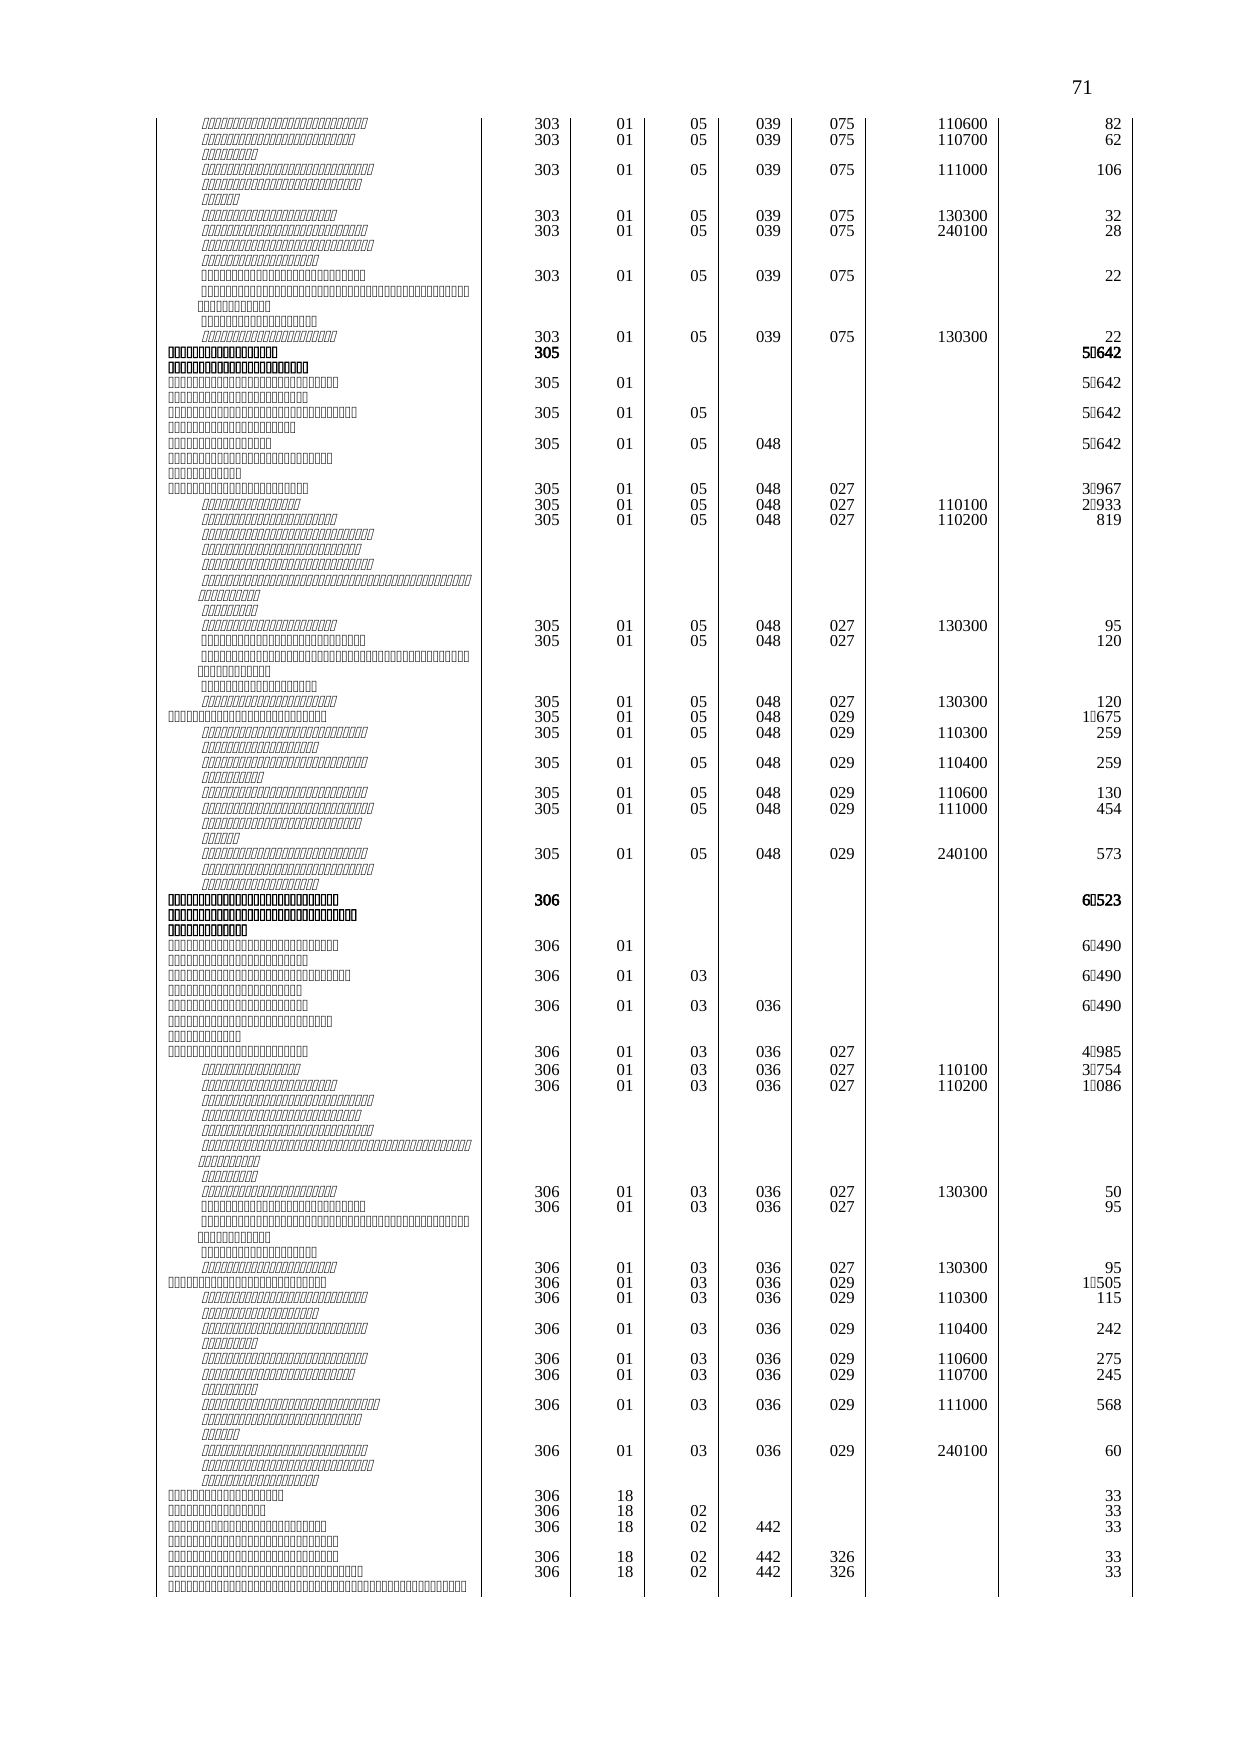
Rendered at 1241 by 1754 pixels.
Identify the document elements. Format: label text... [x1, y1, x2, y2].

table_cell  [999, 1277, 1132, 1292]
table_cell   [157, 726, 481, 757]
table_cell  [719, 803, 791, 848]
table_cell  [719, 620, 791, 635]
table_cell  [719, 1369, 791, 1399]
table_cell [645, 939, 718, 970]
table_cell  [482, 1277, 570, 1292]
table_cell  [482, 1201, 570, 1262]
table_cell  [866, 331, 998, 346]
table_cell  [719, 498, 791, 513]
table_cell  [157, 620, 481, 635]
table_cell  [157, 696, 481, 711]
table_cell  [645, 1353, 718, 1368]
table_cell  [999, 209, 1132, 224]
table_cell  [645, 1445, 718, 1490]
table_cell  [792, 1551, 865, 1566]
table_cell  [792, 118, 865, 133]
table_cell  [719, 711, 791, 726]
table_cell  [792, 726, 865, 757]
table_cell  [719, 1353, 791, 1368]
table_cell  [999, 757, 1132, 787]
table_cell [645, 1490, 718, 1505]
table_cell [866, 711, 998, 726]
table_cell  [719, 225, 791, 270]
table_cell  [792, 1262, 865, 1277]
table_cell [645, 346, 718, 377]
table_cell  [999, 498, 1132, 513]
table_cell  [999, 1490, 1132, 1505]
table_cell [866, 1505, 998, 1521]
table_cell  [645, 1000, 718, 1046]
table_cell  [157, 1046, 481, 1064]
table_cell  [719, 483, 791, 498]
table_cell  [157, 787, 481, 802]
table_cell  [482, 726, 570, 757]
table_cell  [719, 1080, 791, 1186]
table_cell  [792, 635, 865, 696]
table_cell    [157, 848, 481, 894]
table_cell  [571, 1293, 644, 1323]
table_cell  [866, 787, 998, 802]
table_cell  [999, 377, 1132, 407]
table_cell   [157, 133, 481, 164]
table_cell  [571, 696, 644, 711]
table_cell  [999, 1080, 1132, 1186]
table_cell  [719, 1277, 791, 1292]
table_cell  [866, 696, 998, 711]
table_cell  [157, 1277, 481, 1292]
table_cell  [999, 270, 1132, 331]
table_cell  [792, 1293, 865, 1323]
table_cell  [571, 1262, 644, 1277]
table_cell  [482, 1293, 570, 1323]
table_cell  [571, 757, 644, 787]
table_cell  [866, 209, 998, 224]
table_cell  [792, 1399, 865, 1444]
table_cell  [719, 696, 791, 711]
table_cell  [719, 1064, 791, 1079]
table_cell  [482, 164, 570, 209]
table_cell [1133, 514, 1163, 620]
table_cell [719, 939, 791, 970]
table_cell  [866, 1186, 998, 1201]
table_cell  [482, 635, 570, 696]
table_cell  [645, 1369, 718, 1399]
table_cell  [999, 620, 1132, 635]
table_cell  [482, 346, 570, 377]
table_cell  [645, 1323, 718, 1353]
table_cell [1133, 757, 1163, 787]
table_cell  [999, 696, 1132, 711]
table_cell   [157, 1369, 481, 1399]
table_cell  [792, 1277, 865, 1292]
table_cell  [645, 133, 718, 164]
table_cell  [571, 1186, 644, 1201]
table_cell [866, 894, 998, 939]
table_cell [866, 1490, 998, 1505]
table_cell  [866, 1080, 998, 1186]
table_cell  [571, 1064, 644, 1079]
table_cell  [866, 1323, 998, 1353]
table_cell [1133, 939, 1163, 970]
table_cell  [571, 498, 644, 513]
table_cell  [157, 1262, 481, 1277]
table_cell  [571, 209, 644, 224]
table_cell [1133, 164, 1163, 209]
table_cell  [482, 711, 570, 726]
table_cell  [645, 1064, 718, 1079]
table_cell  [792, 1369, 865, 1399]
table_cell  [482, 270, 570, 331]
table_cell  [482, 894, 570, 939]
table_cell [1133, 331, 1163, 346]
table_cell [1133, 270, 1163, 331]
table_cell [1133, 1046, 1163, 1064]
table_cell  [719, 1445, 791, 1490]
table_cell  [482, 1000, 570, 1046]
table_cell  [482, 620, 570, 635]
table_cell [1133, 848, 1163, 894]
table_cell  [645, 726, 718, 757]
table_cell [866, 1000, 998, 1046]
table_cell  [999, 1201, 1132, 1262]
table_cell    [157, 1445, 481, 1490]
table_cell [1133, 970, 1163, 1000]
table_cell [1133, 1080, 1163, 1186]
table_cell  [571, 1566, 644, 1597]
table_cell [719, 1490, 791, 1505]
table_cell [1133, 483, 1163, 498]
table_cell  [645, 803, 718, 848]
table_cell [1133, 1505, 1163, 1521]
table_cell  [645, 1262, 718, 1277]
table_cell [719, 894, 791, 939]
table_cell [1133, 498, 1163, 513]
table_cell  [719, 848, 791, 894]
table_cell [1133, 1369, 1163, 1399]
table_cell  [571, 1399, 644, 1444]
table_cell  [719, 1293, 791, 1323]
table_cell  [999, 331, 1132, 346]
table_cell [1133, 711, 1163, 726]
table_cell  [157, 1064, 481, 1079]
table_cell  [482, 377, 570, 407]
table_cell  [482, 118, 570, 133]
table_cell  [999, 726, 1132, 757]
table_cell  [482, 787, 570, 802]
table_cell [719, 1505, 791, 1521]
table_cell  [482, 757, 570, 787]
table_cell  [719, 1521, 791, 1551]
table_cell  [571, 970, 644, 1000]
table_cell  [719, 635, 791, 696]
table_cell  [792, 1186, 865, 1201]
table_cell  [482, 696, 570, 711]
table_cell  [866, 1262, 998, 1277]
table_cell  [482, 1445, 570, 1490]
table_cell  [571, 711, 644, 726]
table_cell  [999, 635, 1132, 696]
table_cell [866, 1277, 998, 1292]
table_cell  [571, 483, 644, 498]
table_cell [571, 894, 644, 939]
table_cell  [792, 225, 865, 270]
table_cell [866, 483, 998, 498]
table_cell [719, 377, 791, 407]
table_cell   [157, 757, 481, 787]
table_cell  [645, 757, 718, 787]
table_cell [866, 377, 998, 407]
table_cell  [792, 498, 865, 513]
table_cell  [482, 225, 570, 270]
table_cell  [719, 1046, 791, 1064]
table_cell  [999, 438, 1132, 483]
table_cell  [645, 787, 718, 802]
table_cell  [999, 164, 1132, 209]
table_cell  [571, 803, 644, 848]
table_cell [792, 407, 865, 437]
table_cell   [157, 377, 481, 407]
table_cell  [482, 1046, 570, 1064]
table_cell [1133, 787, 1163, 802]
table_cell  [482, 331, 570, 346]
table_cell  [645, 620, 718, 635]
table_cell [1133, 118, 1163, 133]
table_cell  [866, 1369, 998, 1399]
table_cell [866, 939, 998, 970]
table_cell  [571, 726, 644, 757]
table_cell [719, 346, 791, 377]
table_cell [1133, 225, 1163, 270]
table_cell  [482, 848, 570, 894]
table_cell  [999, 1551, 1132, 1566]
table_cell  [866, 848, 998, 894]
table_cell  [571, 1080, 644, 1186]
table_cell  [571, 164, 644, 209]
table_cell  [645, 483, 718, 498]
table_cell [866, 438, 998, 483]
table_cell [792, 438, 865, 483]
table_cell  [571, 118, 644, 133]
table_cell  [999, 1369, 1132, 1399]
table_cell    [157, 1399, 481, 1444]
table_cell  [719, 1323, 791, 1353]
table_cell  [719, 787, 791, 802]
table_cell  [719, 1566, 791, 1597]
table_cell  [999, 1353, 1132, 1368]
table_cell [1133, 377, 1163, 407]
table_cell  [571, 1551, 644, 1566]
table_cell  [792, 711, 865, 726]
table_cell  [571, 377, 644, 407]
table_cell [792, 1505, 865, 1521]
table_cell  [999, 970, 1132, 1000]
table_cell  [571, 1445, 644, 1490]
table_cell    [157, 1201, 481, 1262]
table_cell  [482, 970, 570, 1000]
table_cell    [157, 635, 481, 696]
table_cell [792, 970, 865, 1000]
table_cell  [645, 1201, 718, 1262]
table_cell  [482, 1399, 570, 1444]
table_cell  [645, 1293, 718, 1323]
table_cell  [866, 498, 998, 513]
table_cell  [645, 1521, 718, 1551]
table_cell  [792, 620, 865, 635]
table_cell  [645, 209, 718, 224]
table_cell  [571, 1521, 644, 1551]
table_cell       [157, 514, 481, 620]
table_cell [1133, 1186, 1163, 1201]
table_cell  [792, 483, 865, 498]
table_cell  [482, 1323, 570, 1353]
table_cell [792, 346, 865, 377]
table_cell  [571, 438, 644, 483]
table_cell  [999, 118, 1132, 133]
table_cell  [719, 118, 791, 133]
table_cell  [719, 164, 791, 209]
table_cell [645, 377, 718, 407]
table_cell  [157, 1186, 481, 1201]
table_cell  [792, 209, 865, 224]
table_cell  [792, 696, 865, 711]
table_cell  [719, 1000, 791, 1046]
table_cell [1133, 726, 1163, 757]
table_cell [1133, 1566, 1163, 1597]
table_cell  [792, 1201, 865, 1262]
table_cell  [999, 939, 1132, 970]
table_cell [866, 346, 998, 377]
table_cell  [157, 483, 481, 498]
table_cell  [157, 1551, 481, 1566]
table_cell [792, 377, 865, 407]
table_cell [719, 970, 791, 1000]
table_cell  [157, 1505, 481, 1521]
table_cell [866, 1521, 998, 1551]
table_cell  [571, 407, 644, 437]
table_cell [1133, 894, 1163, 939]
table_cell  [571, 270, 644, 331]
table_cell  [482, 939, 570, 970]
table_cell  [999, 1046, 1132, 1064]
table_cell  [999, 1566, 1132, 1597]
table_cell [1133, 635, 1163, 696]
table_cell  [482, 803, 570, 848]
table_cell [1133, 1323, 1163, 1353]
table_cell   [157, 939, 481, 970]
table_cell  [792, 1323, 865, 1353]
table_cell  [645, 711, 718, 726]
table_cell [571, 346, 644, 377]
table_cell  [792, 1353, 865, 1368]
table_cell  [482, 498, 570, 513]
table_cell  [999, 1399, 1132, 1444]
table_cell  [792, 1445, 865, 1490]
table_cell   [157, 970, 481, 1000]
table_cell [866, 970, 998, 1000]
table_cell [1133, 1521, 1163, 1551]
table_cell  [645, 1186, 718, 1201]
table_cell  [999, 1000, 1132, 1046]
table_cell [1133, 803, 1163, 848]
table_cell [1133, 1262, 1163, 1277]
table_cell [792, 1490, 865, 1505]
table_cell [1133, 1293, 1163, 1323]
table_cell  [645, 1080, 718, 1186]
table_cell  [792, 1080, 865, 1186]
table_cell  [645, 1551, 718, 1566]
table_cell  [645, 1399, 718, 1444]
table_cell  [792, 1566, 865, 1597]
table_cell  [792, 1064, 865, 1079]
table_cell [792, 1521, 865, 1551]
table_cell [1133, 1000, 1163, 1046]
table_cell  [792, 848, 865, 894]
table_cell [866, 1566, 998, 1597]
table_cell    [157, 225, 481, 270]
table_cell  [571, 1369, 644, 1399]
table_cell  [157, 1490, 481, 1505]
table_cell  [999, 133, 1132, 164]
table_cell  [999, 346, 1132, 377]
table_cell [1133, 407, 1163, 437]
table_cell  [571, 1505, 644, 1521]
table_cell [866, 635, 998, 696]
table_cell [1133, 1551, 1163, 1566]
table_cell  [482, 1566, 570, 1597]
table_cell   [157, 1293, 481, 1323]
table_cell  [866, 1445, 998, 1490]
table_cell  [866, 164, 998, 209]
table_cell [1133, 696, 1163, 711]
table_cell  [571, 848, 644, 894]
table_cell [792, 1000, 865, 1046]
table_cell  [999, 1293, 1132, 1323]
table_cell  [157, 118, 481, 133]
table_cell  [999, 1262, 1132, 1277]
table_cell [1133, 1064, 1163, 1079]
table_cell  [999, 1064, 1132, 1079]
table_cell [792, 939, 865, 970]
table_cell [866, 407, 998, 437]
table_cell [1133, 1399, 1163, 1444]
table_cell  [571, 939, 644, 970]
table_cell [1133, 620, 1163, 635]
table_cell  [482, 1369, 570, 1399]
table_cell  [482, 1551, 570, 1566]
table_cell  [866, 1399, 998, 1444]
table_cell  [645, 331, 718, 346]
table_cell  [571, 620, 644, 635]
table_cell   [157, 407, 481, 437]
table_cell  [645, 225, 718, 270]
table_cell  [482, 1064, 570, 1079]
table_cell  [719, 1201, 791, 1262]
table_cell  [571, 133, 644, 164]
table_cell  [999, 803, 1132, 848]
table_cell  [866, 133, 998, 164]
table_cell  [999, 848, 1132, 894]
table_cell  [571, 331, 644, 346]
table_cell  [719, 1262, 791, 1277]
table_cell  [999, 1323, 1132, 1353]
table_cell  [866, 1353, 998, 1368]
table_cell  [157, 331, 481, 346]
table_cell  [645, 407, 718, 437]
table_cell  [571, 1201, 644, 1262]
table_cell  [792, 757, 865, 787]
table_cell  [792, 787, 865, 802]
table_cell  [792, 164, 865, 209]
table_cell       [157, 1080, 481, 1186]
table_cell  [571, 1353, 644, 1368]
table_cell  [645, 438, 718, 483]
table_cell  [719, 757, 791, 787]
table_cell  [482, 483, 570, 498]
table_cell  [792, 270, 865, 331]
table_cell   [157, 1521, 481, 1551]
table_cell  [866, 726, 998, 757]
table_cell  [645, 498, 718, 513]
table_cell  [157, 1353, 481, 1368]
table_cell  [645, 970, 718, 1000]
table_cell   [157, 1566, 481, 1597]
table_cell [1133, 346, 1163, 377]
table_cell  [571, 514, 644, 620]
table_cell    [157, 803, 481, 848]
table_cell    [157, 894, 481, 939]
table_cell  [645, 270, 718, 331]
table_cell [866, 1201, 998, 1262]
table_cell [1133, 1353, 1163, 1368]
table_cell  [482, 514, 570, 620]
table_cell  [645, 1566, 718, 1597]
table_cell [719, 407, 791, 437]
table_cell  [645, 1505, 718, 1521]
table_cell   [157, 346, 481, 377]
table_cell [645, 894, 718, 939]
table_cell  [482, 1080, 570, 1186]
table_cell  [866, 225, 998, 270]
table_cell  [999, 1505, 1132, 1521]
table_cell  [999, 514, 1132, 620]
table_cell  [719, 726, 791, 757]
table_cell  [571, 1490, 644, 1505]
table_cell [866, 1046, 998, 1064]
table_cell  [157, 209, 481, 224]
table_cell  [482, 209, 570, 224]
table_cell  [866, 514, 998, 620]
table_cell  [999, 787, 1132, 802]
table_cell  [482, 1505, 570, 1521]
table_cell  [157, 498, 481, 513]
table_cell  [482, 133, 570, 164]
table_cell    [157, 164, 481, 209]
table_cell [1133, 133, 1163, 164]
table_cell [1133, 209, 1163, 224]
table_cell  [719, 133, 791, 164]
table_cell  [482, 1490, 570, 1505]
table_cell  [866, 757, 998, 787]
table_cell  [999, 711, 1132, 726]
table_cell  [645, 635, 718, 696]
table_cell  [571, 635, 644, 696]
table_cell [1133, 438, 1163, 483]
table_cell  [999, 894, 1132, 939]
table_cell  [866, 620, 998, 635]
table_cell  [645, 696, 718, 711]
table_cell  [482, 1353, 570, 1368]
table_cell  [571, 1046, 644, 1064]
table_cell  [792, 133, 865, 164]
table_cell  [482, 1186, 570, 1201]
table_cell  [157, 711, 481, 726]
table_cell  [999, 225, 1132, 270]
table_cell  [866, 803, 998, 848]
table_cell  [719, 209, 791, 224]
table_cell  [792, 331, 865, 346]
table_cell  [719, 514, 791, 620]
table_cell  [866, 1064, 998, 1079]
table_cell  [719, 1551, 791, 1566]
table_cell  [482, 407, 570, 437]
table_cell  [719, 1186, 791, 1201]
table_cell [1133, 1277, 1163, 1292]
table_cell  [645, 1046, 718, 1064]
table_cell  [719, 331, 791, 346]
table_cell [1133, 1490, 1163, 1505]
table_cell  [792, 1046, 865, 1064]
table_cell [792, 894, 865, 939]
table_cell  [571, 1277, 644, 1292]
table_cell  [999, 407, 1132, 437]
table_cell  [999, 1186, 1132, 1201]
table_cell  [719, 438, 791, 483]
table_cell  [866, 118, 998, 133]
table_cell [866, 1551, 998, 1566]
table_cell   [157, 1323, 481, 1353]
table_cell [866, 270, 998, 331]
table_cell  [645, 118, 718, 133]
table_cell  [645, 848, 718, 894]
table_cell    [157, 438, 481, 483]
table_cell  [645, 514, 718, 620]
table_cell  [482, 1262, 570, 1277]
table_cell [1133, 1445, 1163, 1490]
table_cell  [792, 803, 865, 848]
table_cell  [999, 483, 1132, 498]
table_cell    [157, 1000, 481, 1046]
table_cell    [157, 270, 481, 331]
table_cell [1133, 1201, 1163, 1262]
table_cell  [571, 1000, 644, 1046]
table_cell  [719, 1399, 791, 1444]
table_cell  [571, 787, 644, 802]
table_cell  [999, 1521, 1132, 1551]
table_cell  [645, 1277, 718, 1292]
table_cell  [482, 438, 570, 483]
table_cell  [999, 1445, 1132, 1490]
table_cell  [866, 1293, 998, 1323]
table_cell  [482, 1521, 570, 1551]
table_cell  [719, 270, 791, 331]
table_cell  [645, 164, 718, 209]
table_cell  [792, 514, 865, 620]
table_cell  [571, 225, 644, 270]
table_cell  [571, 1323, 644, 1353]
